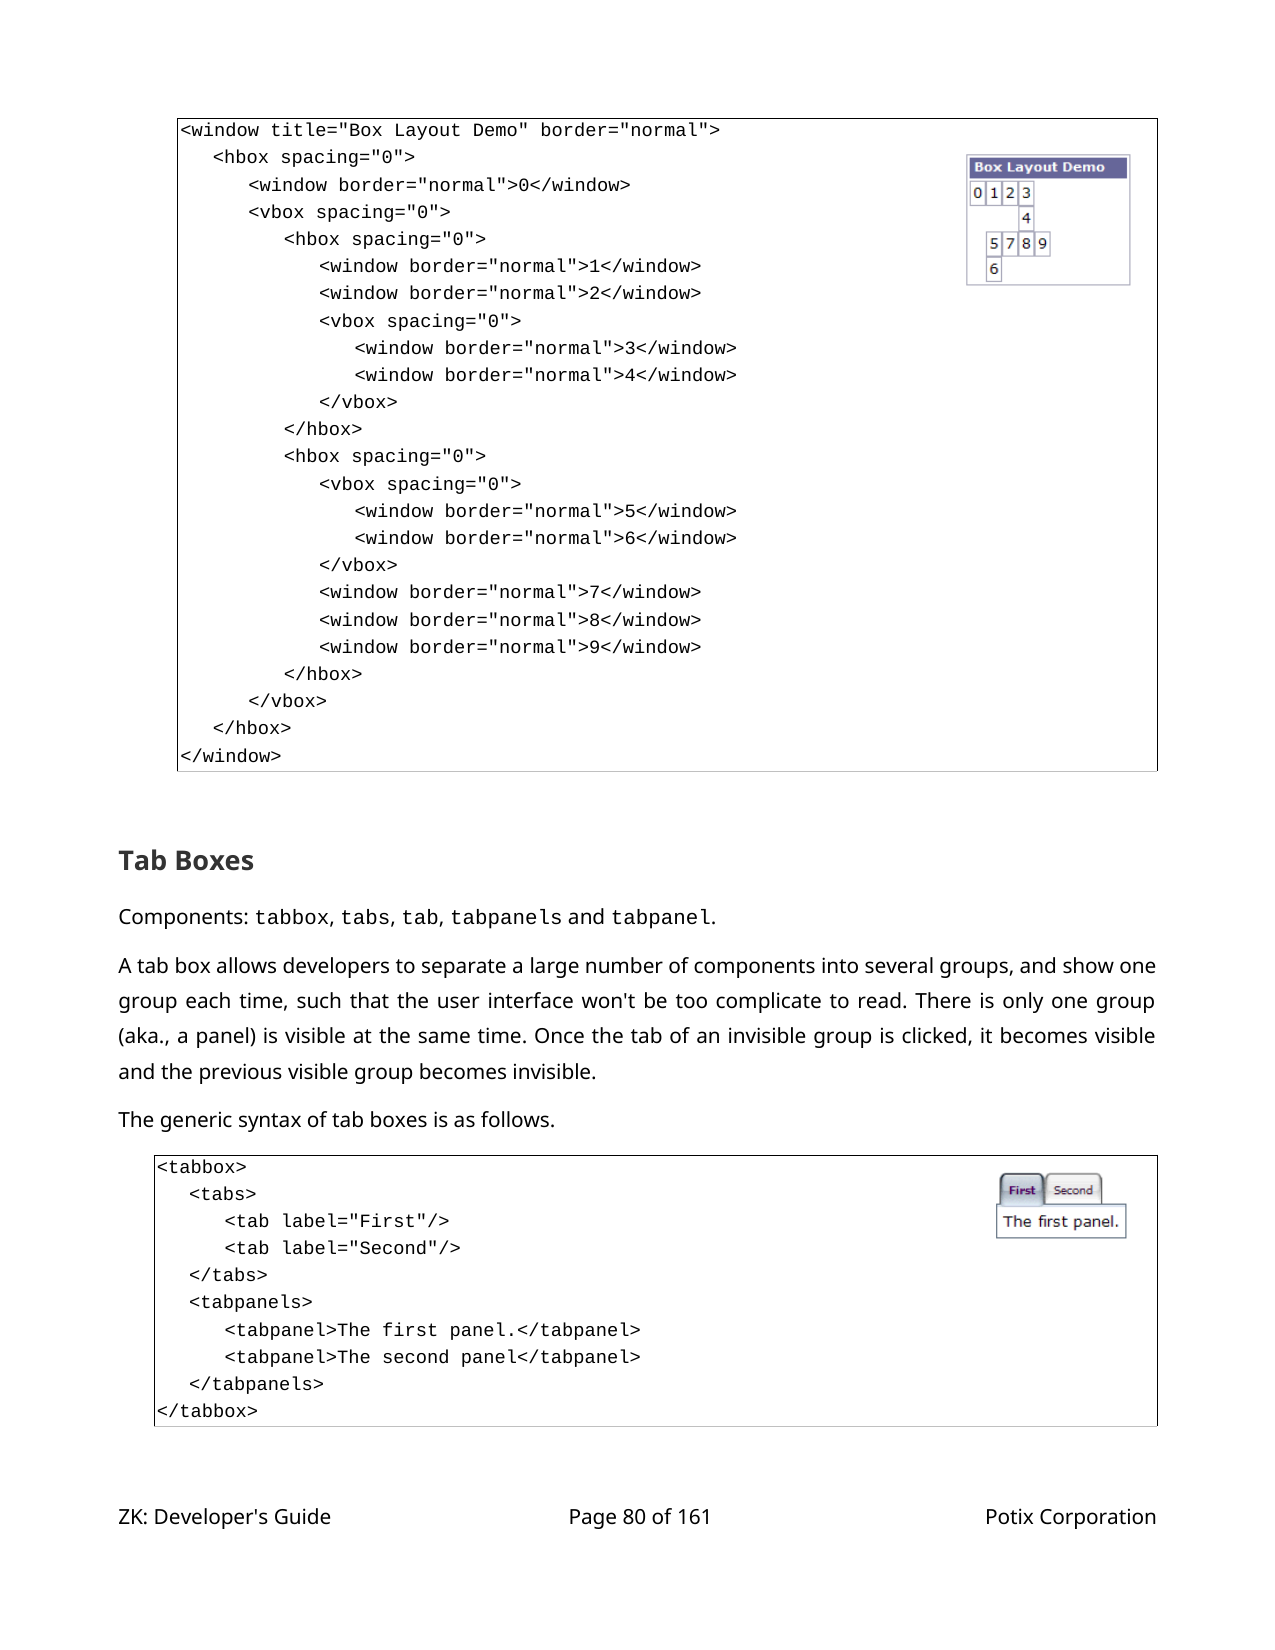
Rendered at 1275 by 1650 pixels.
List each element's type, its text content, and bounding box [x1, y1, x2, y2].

text <window border="normal">4</window> [178, 363, 1157, 387]
text <tabs> [155, 1182, 995, 1206]
text [1133, 200, 1157, 224]
text </tabs> [155, 1263, 1157, 1287]
text <tab label="First"/> [155, 1209, 995, 1233]
text <hbox spacing="0"> [178, 145, 1157, 169]
text </vbox> [178, 689, 1157, 713]
text A tab box allows developers to separate a large number of components into several groups, and show one group each time, such that the user interface won't be too complicate to read. There is only one group (aka., a panel) is visible at the same time. Once the tab of an invisible group is clicked, it becomes visible and the previous visible group becomes invisible. [118, 951, 1157, 1085]
text <tab label="Second"/> [155, 1236, 1157, 1260]
text </vbox> [178, 553, 1157, 577]
text <window border="normal">6</window> [178, 526, 1157, 550]
text The generic syntax of tab boxes is as follows. [118, 1106, 1157, 1134]
text </tabbox> [155, 1399, 1157, 1426]
text <tabpanel>The second panel</tabpanel> [155, 1345, 1157, 1369]
text <window title="Box Layout Demo" border="normal"> [178, 119, 1157, 142]
text <vbox spacing="0"> [178, 472, 1157, 496]
text <window border="normal">9</window> [178, 635, 1157, 659]
text Components: tabbox, tabs, tab, tabpanels and tabpanel. [118, 902, 1157, 931]
text </hbox> [178, 417, 1157, 441]
text <tabpanel>The first panel.</tabpanel> [155, 1318, 1157, 1342]
text <vbox spacing="0"> [178, 308, 1157, 333]
text [1130, 1182, 1157, 1206]
text [1133, 227, 1157, 251]
text <window border="normal">3</window> [178, 336, 1157, 360]
picture [964, 152, 1133, 289]
text <tabbox> [155, 1156, 1157, 1179]
text <window border="normal">2</window> [178, 281, 1157, 306]
text <hbox spacing="0"> [178, 227, 964, 251]
text <window border="normal">0</window> [178, 172, 964, 197]
text </tabpanels> [155, 1372, 1157, 1396]
text </window> [178, 743, 1157, 771]
text </hbox> [178, 716, 1157, 741]
text <vbox spacing="0"> [178, 200, 964, 224]
text <tabpanels> [155, 1290, 1157, 1315]
subtitle Tab Boxes [118, 842, 1157, 878]
text </hbox> [178, 662, 1157, 686]
text <hbox spacing="0"> [178, 444, 1157, 469]
text </vbox> [178, 390, 1157, 414]
text <window border="normal">8</window> [178, 607, 1157, 632]
text <window border="normal">7</window> [178, 580, 1157, 604]
picture [995, 1170, 1130, 1242]
text [1130, 1209, 1157, 1233]
text <window border="normal">5</window> [178, 499, 1157, 523]
text <window border="normal">1</window> [178, 254, 964, 278]
